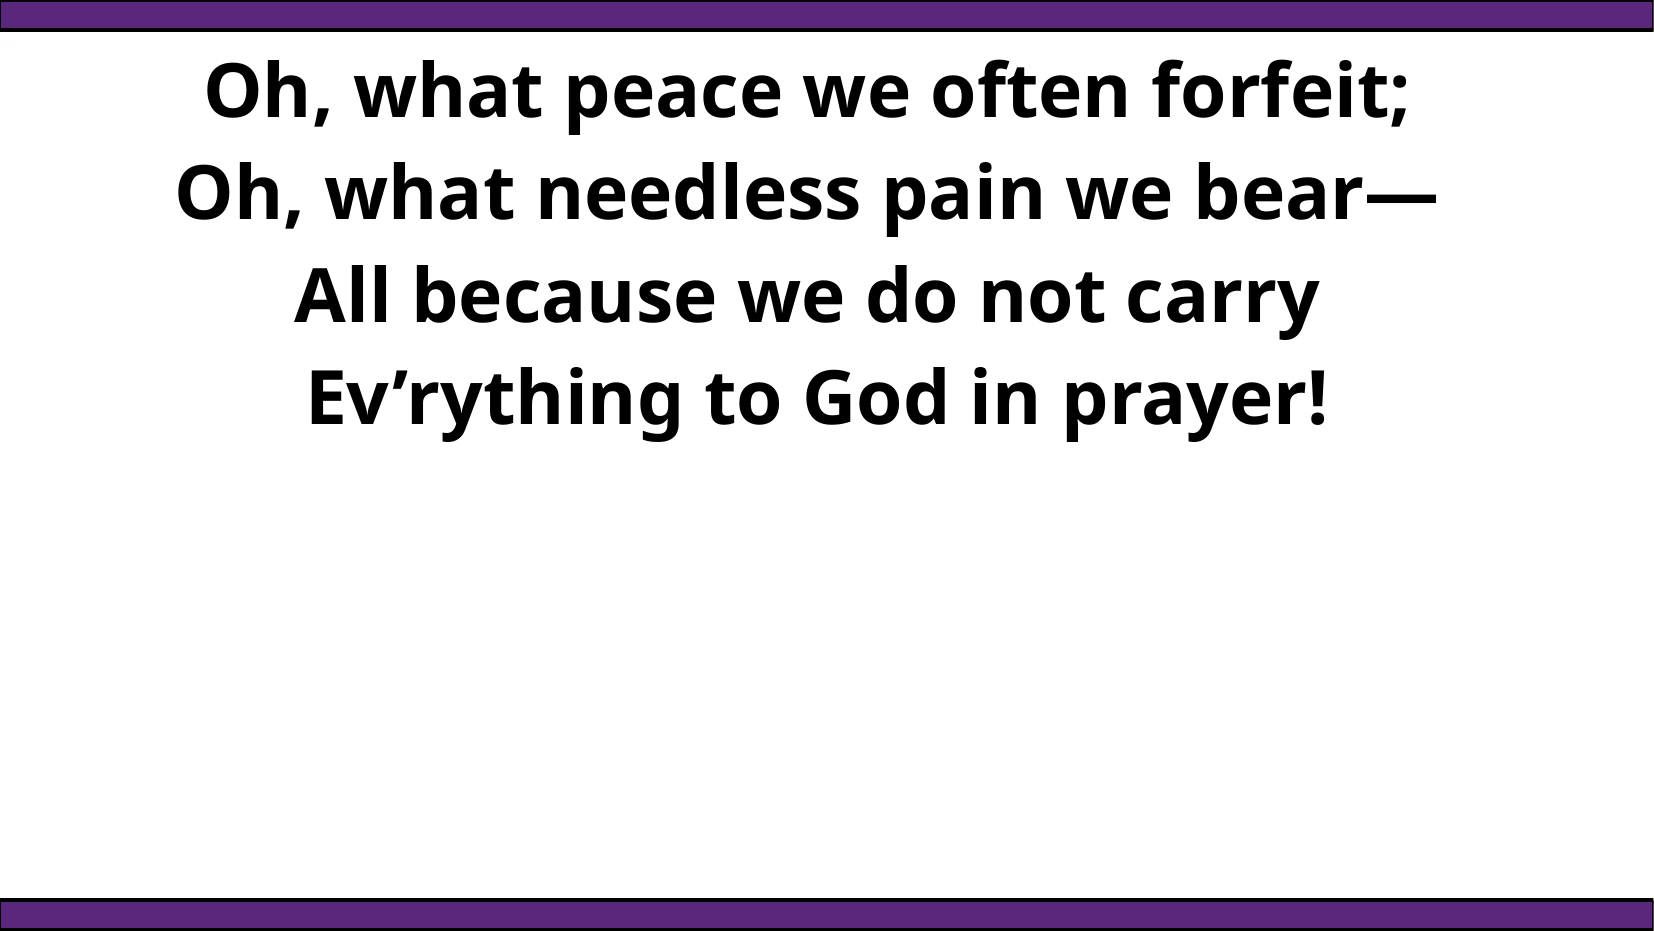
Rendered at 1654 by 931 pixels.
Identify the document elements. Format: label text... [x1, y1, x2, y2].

text_box Oh, what peace we often forfeit; Oh, what needless pain we bear— All because we do not carry Ev’rything to God in prayer! [75, 30, 1561, 445]
text_box [0, 0, 1654, 31]
text_box [0, 900, 1654, 931]
picture [0, 31, 1654, 900]
